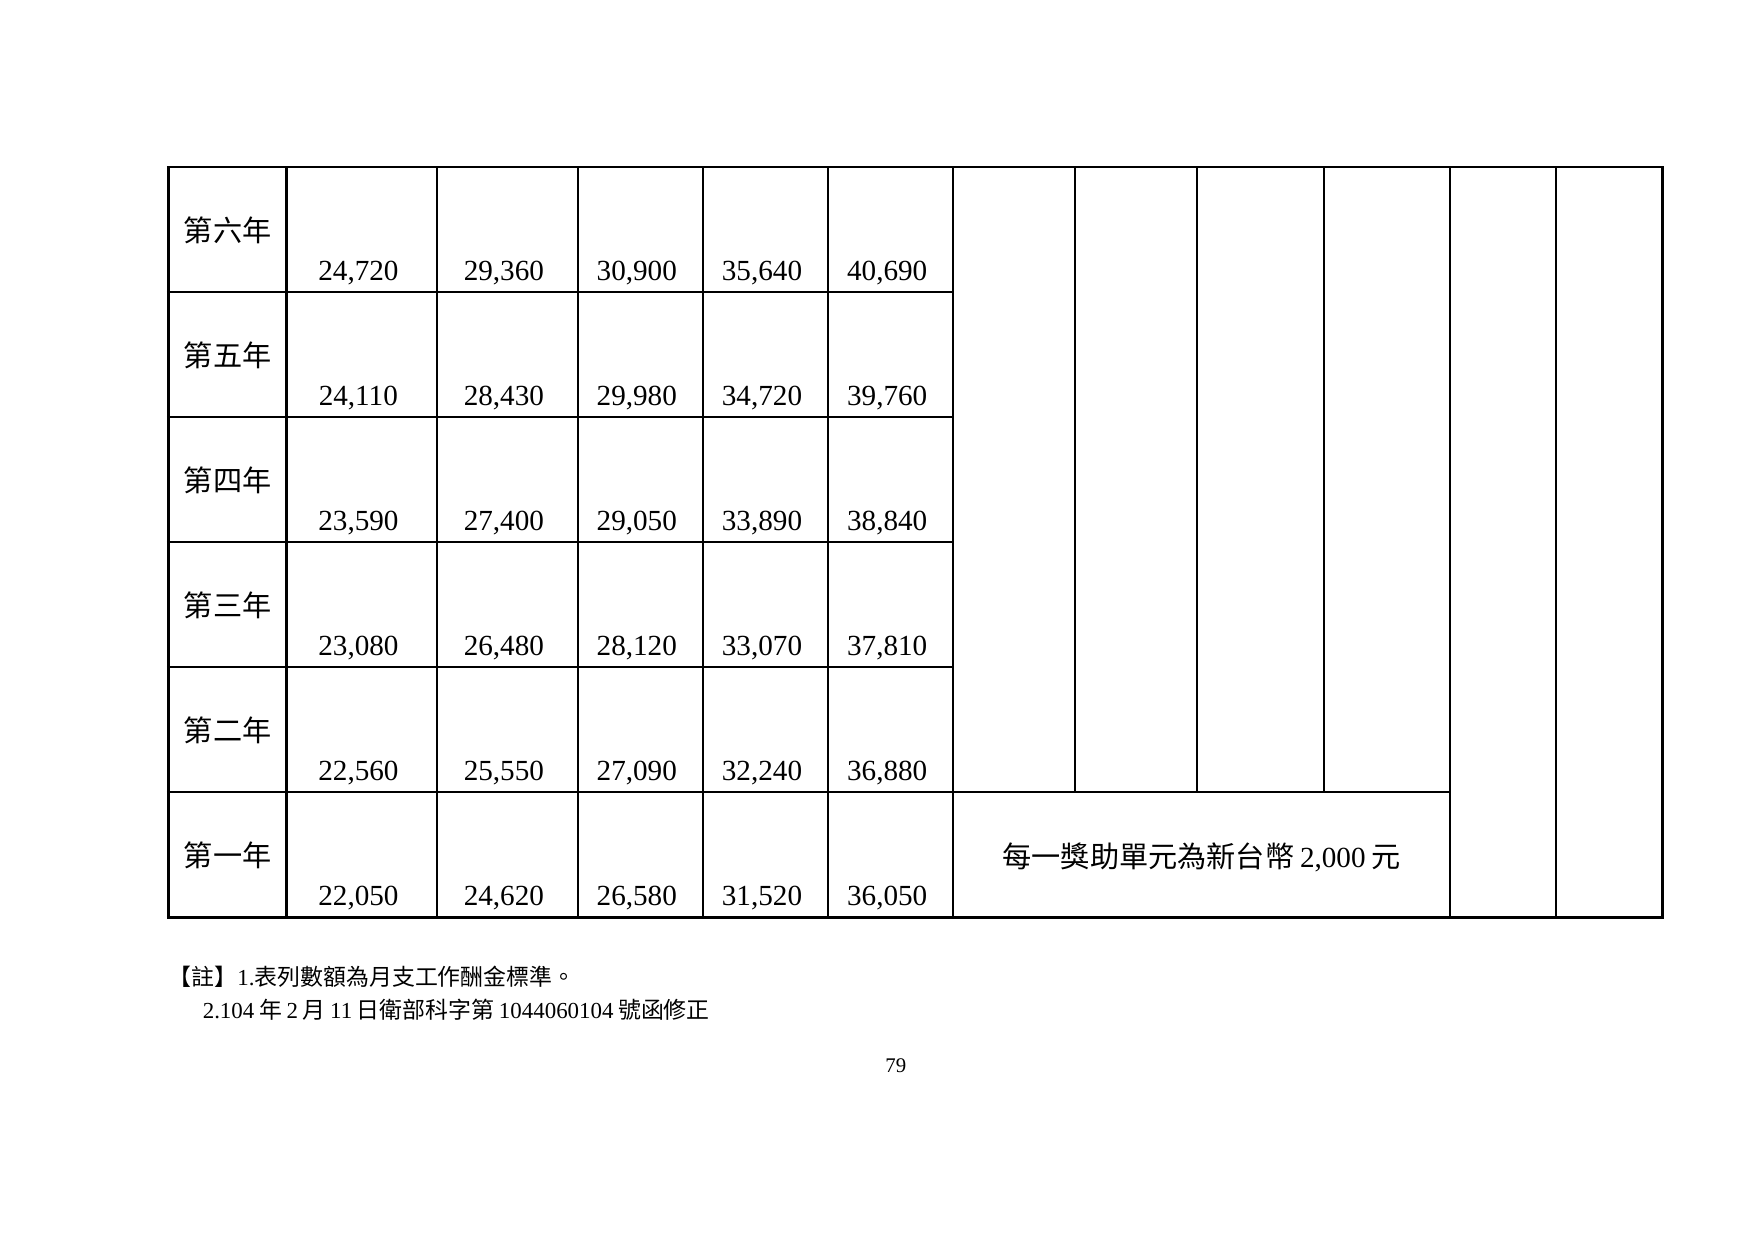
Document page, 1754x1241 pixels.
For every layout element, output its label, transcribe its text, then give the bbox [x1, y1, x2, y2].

table_cell 35,640 [704, 168, 827, 291]
table_cell [1557, 168, 1661, 916]
table_cell 26,580 [579, 793, 702, 916]
table_cell 第五年 [170, 293, 285, 416]
table_cell 36,880 [829, 668, 952, 791]
table_cell 第一年 [170, 793, 285, 916]
table_cell 22,560 [288, 668, 436, 791]
table_cell 第三年 [170, 543, 285, 666]
table_cell 33,890 [704, 418, 827, 541]
table_cell 28,120 [579, 543, 702, 666]
table_cell 38,840 [829, 418, 952, 541]
table_cell 36,050 [829, 793, 952, 916]
table_cell 30,900 [579, 168, 702, 291]
table_cell 第四年 [170, 418, 285, 541]
table_cell 第六年 [170, 168, 285, 291]
table_cell 22,050 [288, 793, 436, 916]
table_cell 26,480 [438, 543, 577, 666]
text 【註】1.表列數額為月支工作酬金標準。 [168, 959, 1623, 992]
table_cell 29,050 [579, 418, 702, 541]
table_cell 37,810 [829, 543, 952, 666]
table_cell [1198, 168, 1323, 791]
table_cell 29,980 [579, 293, 702, 416]
table_cell 每一獎助單元為新台幣2,000元 [954, 793, 1449, 916]
table_cell 34,720 [704, 293, 827, 416]
table_cell [1325, 168, 1449, 791]
table_cell 23,590 [288, 418, 436, 541]
table_cell 33,070 [704, 543, 827, 666]
table_cell 24,720 [288, 168, 436, 291]
table_cell 28,430 [438, 293, 577, 416]
table_cell 31,520 [704, 793, 827, 916]
table_cell 29,360 [438, 168, 577, 291]
table_cell 23,080 [288, 543, 436, 666]
table_cell 32,240 [704, 668, 827, 791]
text 2.104年2月11日衛部科字第1044060104號函修正 [168, 992, 1623, 1025]
table_cell 25,550 [438, 668, 577, 791]
table_cell 27,090 [579, 668, 702, 791]
table_cell [954, 168, 1074, 791]
table_cell 27,400 [438, 418, 577, 541]
table_cell [1076, 168, 1196, 791]
table_cell [1451, 168, 1555, 916]
table_cell 24,620 [438, 793, 577, 916]
table_cell 第二年 [170, 668, 285, 791]
table_cell 40,690 [829, 168, 952, 291]
table_cell 24,110 [288, 293, 436, 416]
table_cell 39,760 [829, 293, 952, 416]
